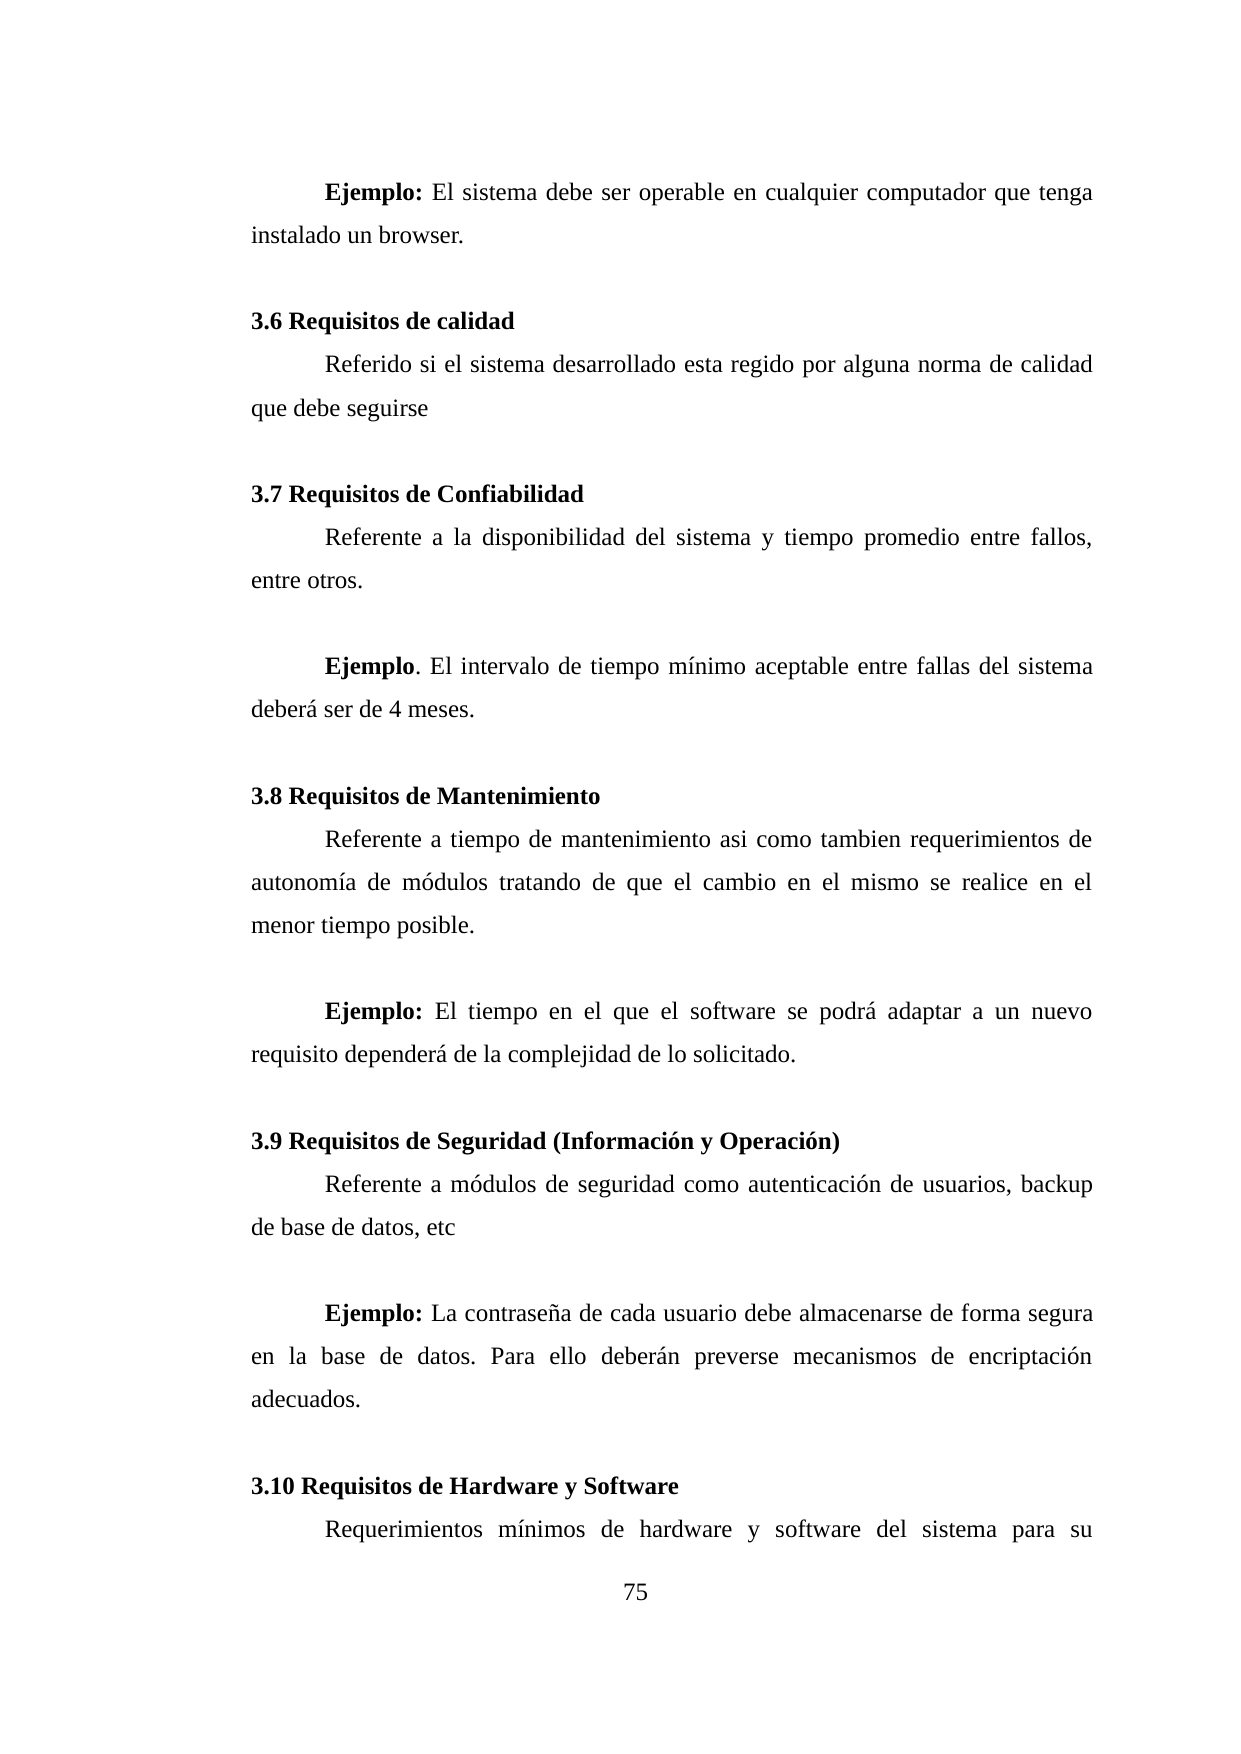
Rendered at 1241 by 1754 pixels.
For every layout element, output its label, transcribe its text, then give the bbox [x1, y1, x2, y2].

text 3.8 Requisitos de Mantenimiento [177, 781, 1093, 809]
text 3.6 Requisitos de calidad [177, 306, 1093, 335]
text Ejemplo: El tiempo en el que el software se podrá adaptar a un nuevo requisito dependerá de la complejidad de lo solicitado. [251, 996, 1093, 1068]
text Referente a tiempo de mantenimiento asi como tambien requerimientos de autonomía de módulos tratando de que el cambio en el mismo se realice en el menor tiempo posible. [251, 824, 1093, 939]
text Ejemplo: El sistema debe ser operable en cualquier computador que tenga instalado un browser. [251, 177, 1093, 249]
text Referente a la disponibilidad del sistema y tiempo promedio entre fallos, entre otros. [251, 522, 1093, 594]
text Referido si el sistema desarrollado esta regido por alguna norma de calidad que debe seguirse [251, 349, 1093, 421]
text 3.9 Requisitos de Seguridad (Información y Operación) [177, 1126, 1093, 1154]
text Ejemplo. El intervalo de tiempo mínimo aceptable entre fallas del sistema deberá ser de 4 meses. [251, 651, 1093, 723]
text Referente a módulos de seguridad como autenticación de usuarios, backup de base de datos, etc [251, 1169, 1093, 1241]
text Requerimientos mínimos de hardware y software del sistema para su [251, 1514, 1093, 1543]
text Ejemplo: La contraseña de cada usuario debe almacenarse de forma segura en la base de datos. Para ello deberán preverse mecanismos de encriptación adecuados. [251, 1298, 1093, 1413]
text 3.10 Requisitos de Hardware y Software [177, 1471, 1093, 1499]
text 3.7 Requisitos de Confiabilidad [177, 479, 1093, 508]
